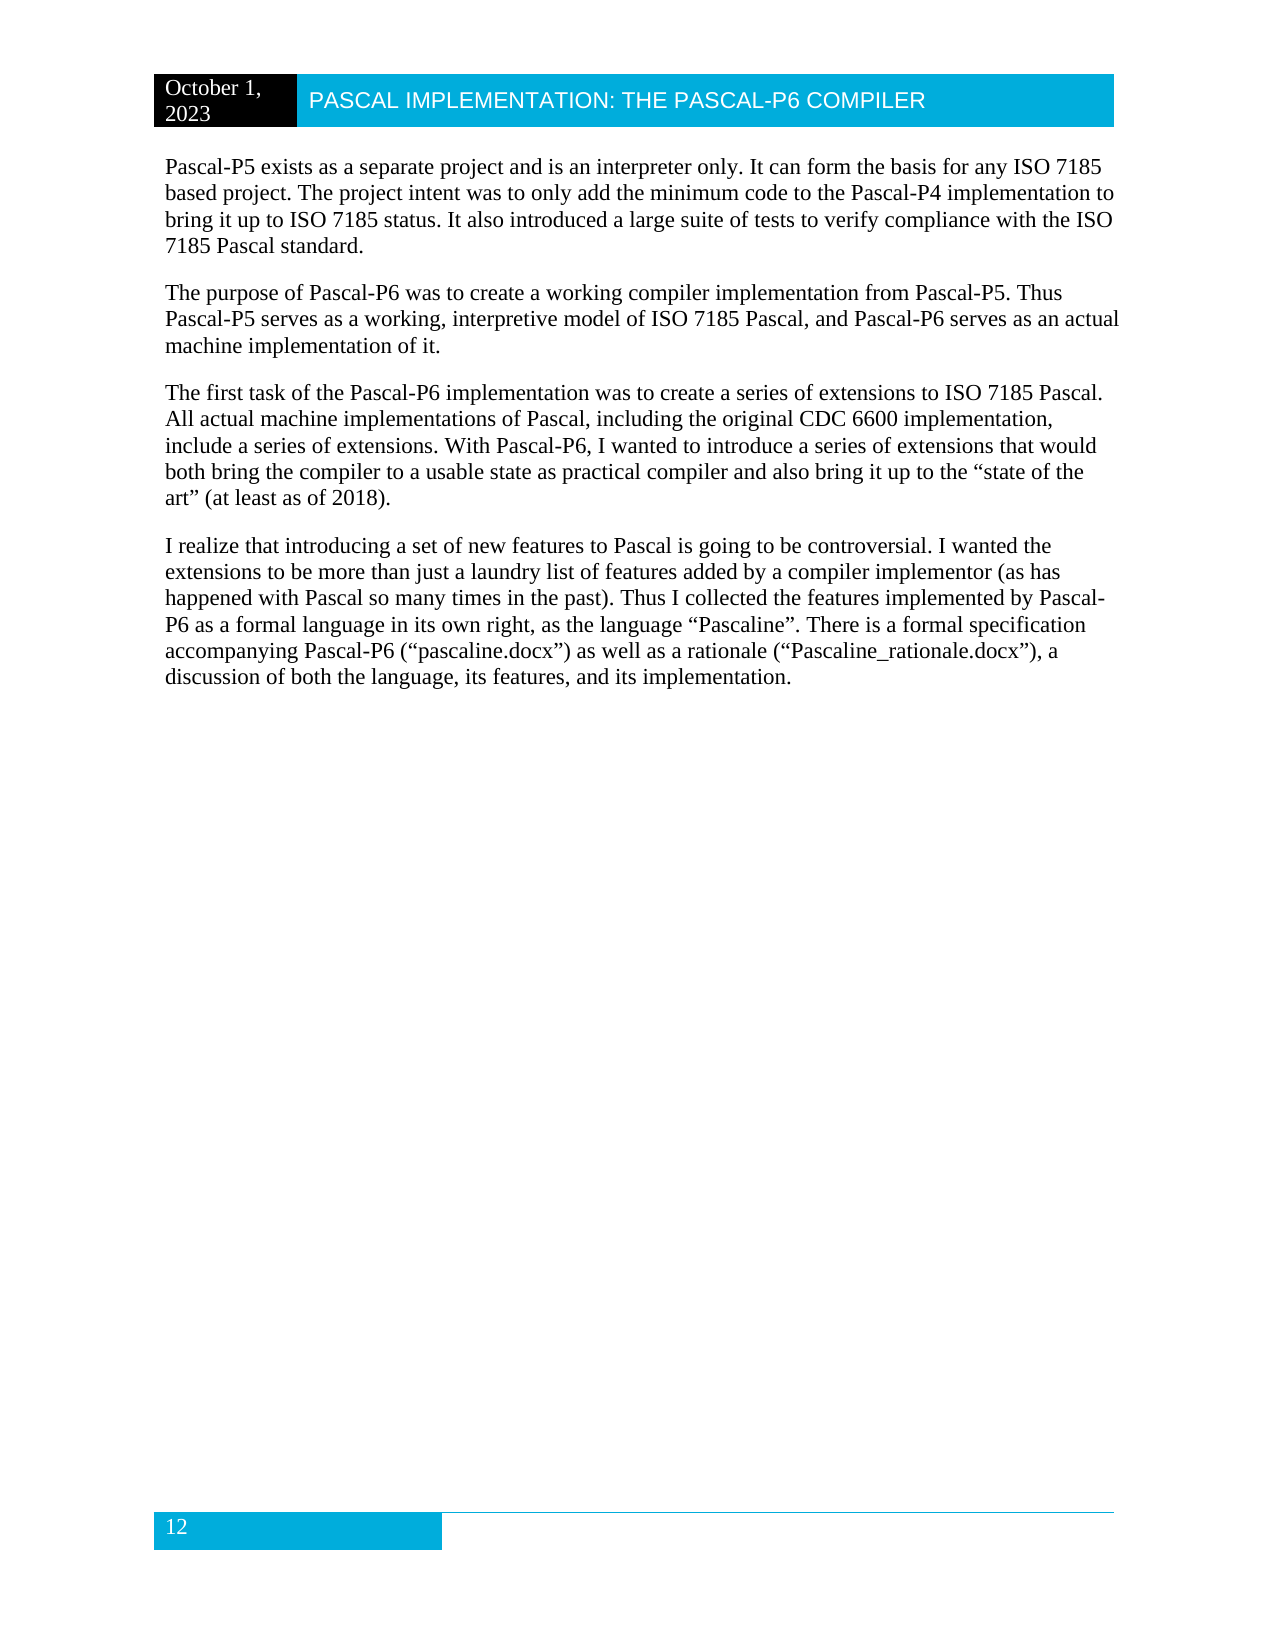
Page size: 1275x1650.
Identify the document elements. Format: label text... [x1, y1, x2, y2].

text The purpose of Pascal-P6 was to create a working compiler implementation from Pascal-P5. Thus Pascal-P5 serves as a working, interpretive model of ISO 7185 Pascal, and Pascal-P6 serves as an actual machine implementation of it. [165, 279, 1125, 358]
text I realize that introducing a set of new features to Pascal is going to be controversial. I wanted the extensions to be more than just a laundry list of features added by a compiler implementor (as has happened with Pascal so many times in the past). Thus I collected the features implemented by Pascal-P6 as a formal language in its own right, as the language “Pascaline”. There is a formal specification accompanying Pascal-P6 (“pascaline.docx”) as well as a rationale (“Pascaline_rationale.docx”), a discussion of both the language, its features, and its implementation. [165, 532, 1125, 690]
text The first task of the Pascal-P6 implementation was to create a series of extensions to ISO 7185 Pascal. All actual machine implementations of Pascal, including the original CDC 6600 implementation, include a series of extensions. With Pascal-P6, I wanted to introduce a series of extensions that would both bring the compiler to a usable state as practical compiler and also bring it up to the “state of the art” (at least as of 2018). [165, 379, 1125, 511]
text Pascal-P5 exists as a separate project and is an interpreter only. It can form the basis for any ISO 7185 based project. The project intent was to only add the minimum code to the Pascal-P4 implementation to bring it up to ISO 7185 status. It also introduced a large suite of tests to verify compliance with the ISO 7185 Pascal standard. [165, 153, 1125, 258]
